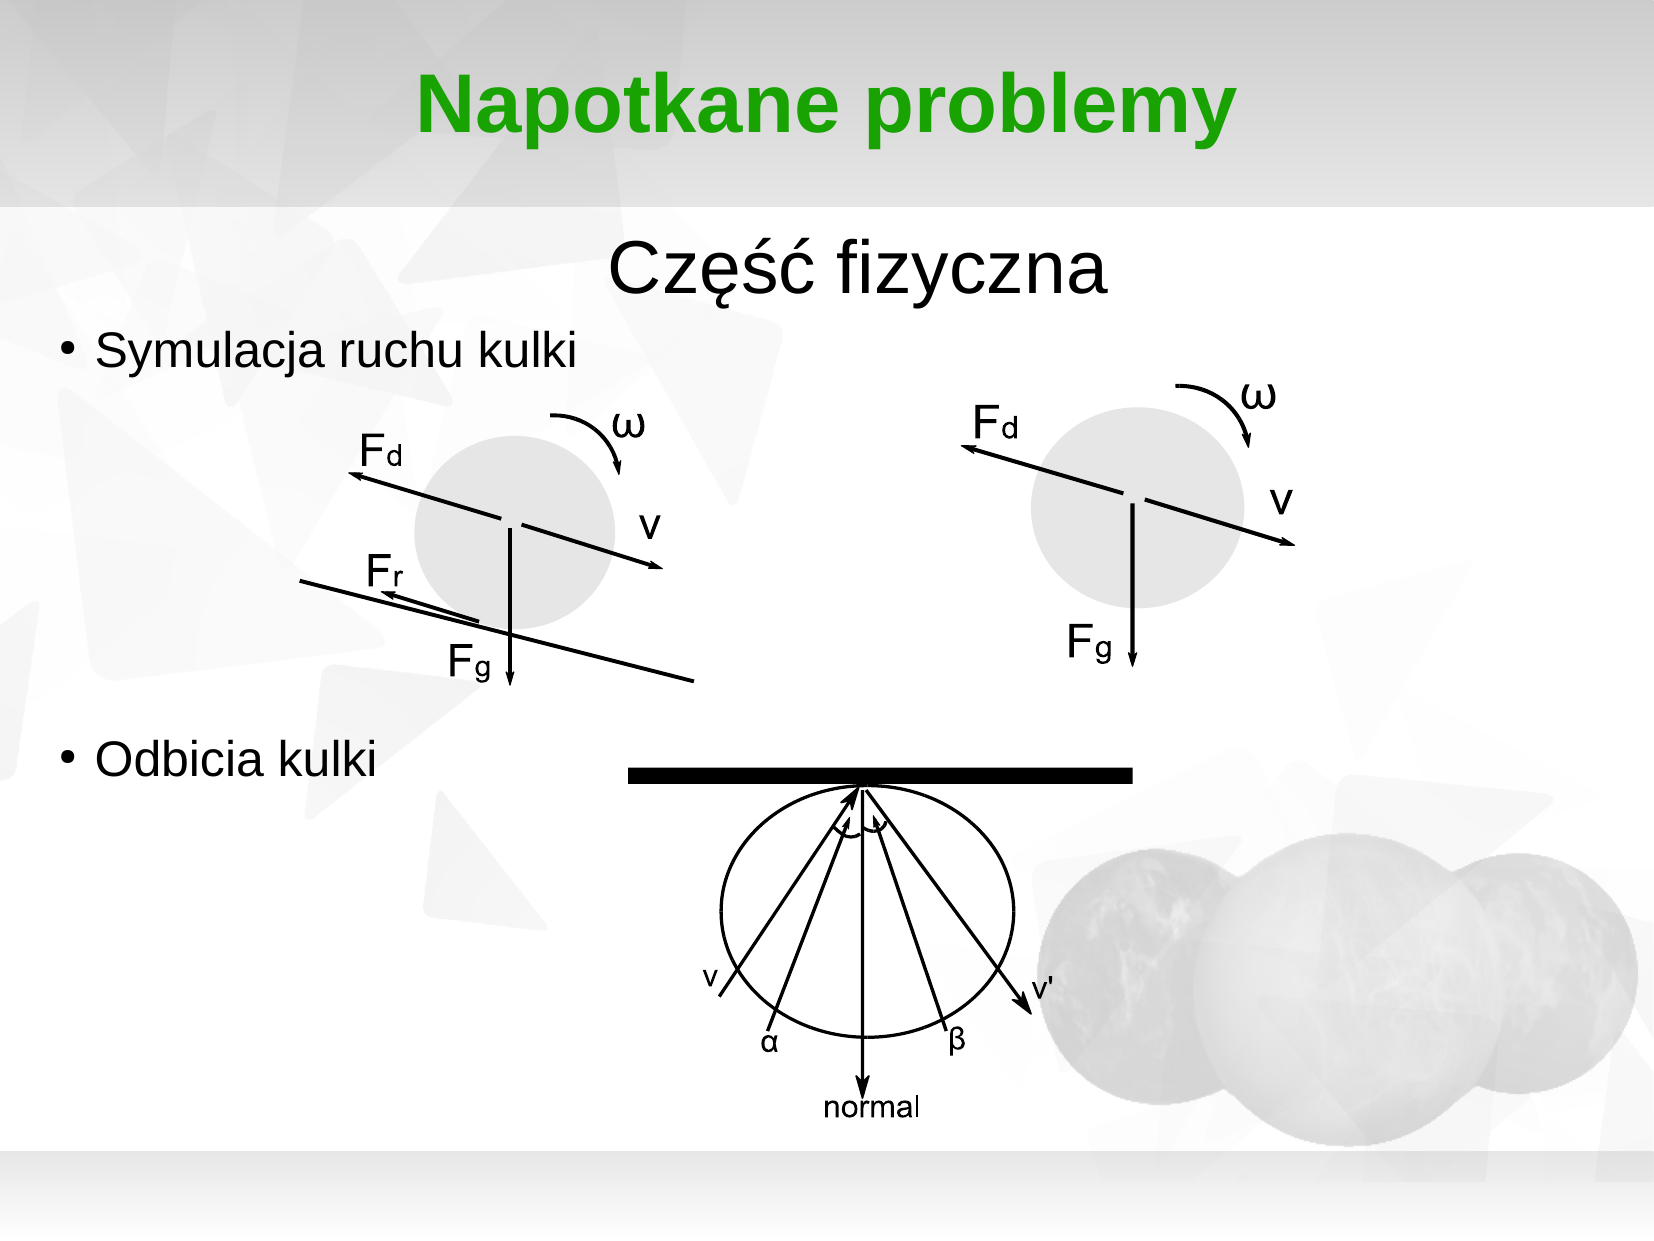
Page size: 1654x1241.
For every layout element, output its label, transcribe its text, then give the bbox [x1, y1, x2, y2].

picture [297, 413, 709, 698]
list Część fizyczna Symulacja ruchu kulki Odbicia kulki [59, 225, 1595, 945]
picture [960, 383, 1324, 680]
picture [0, 0, 783, 931]
picture [620, 560, 1654, 1182]
title Napotkane problemy [59, 29, 1595, 178]
